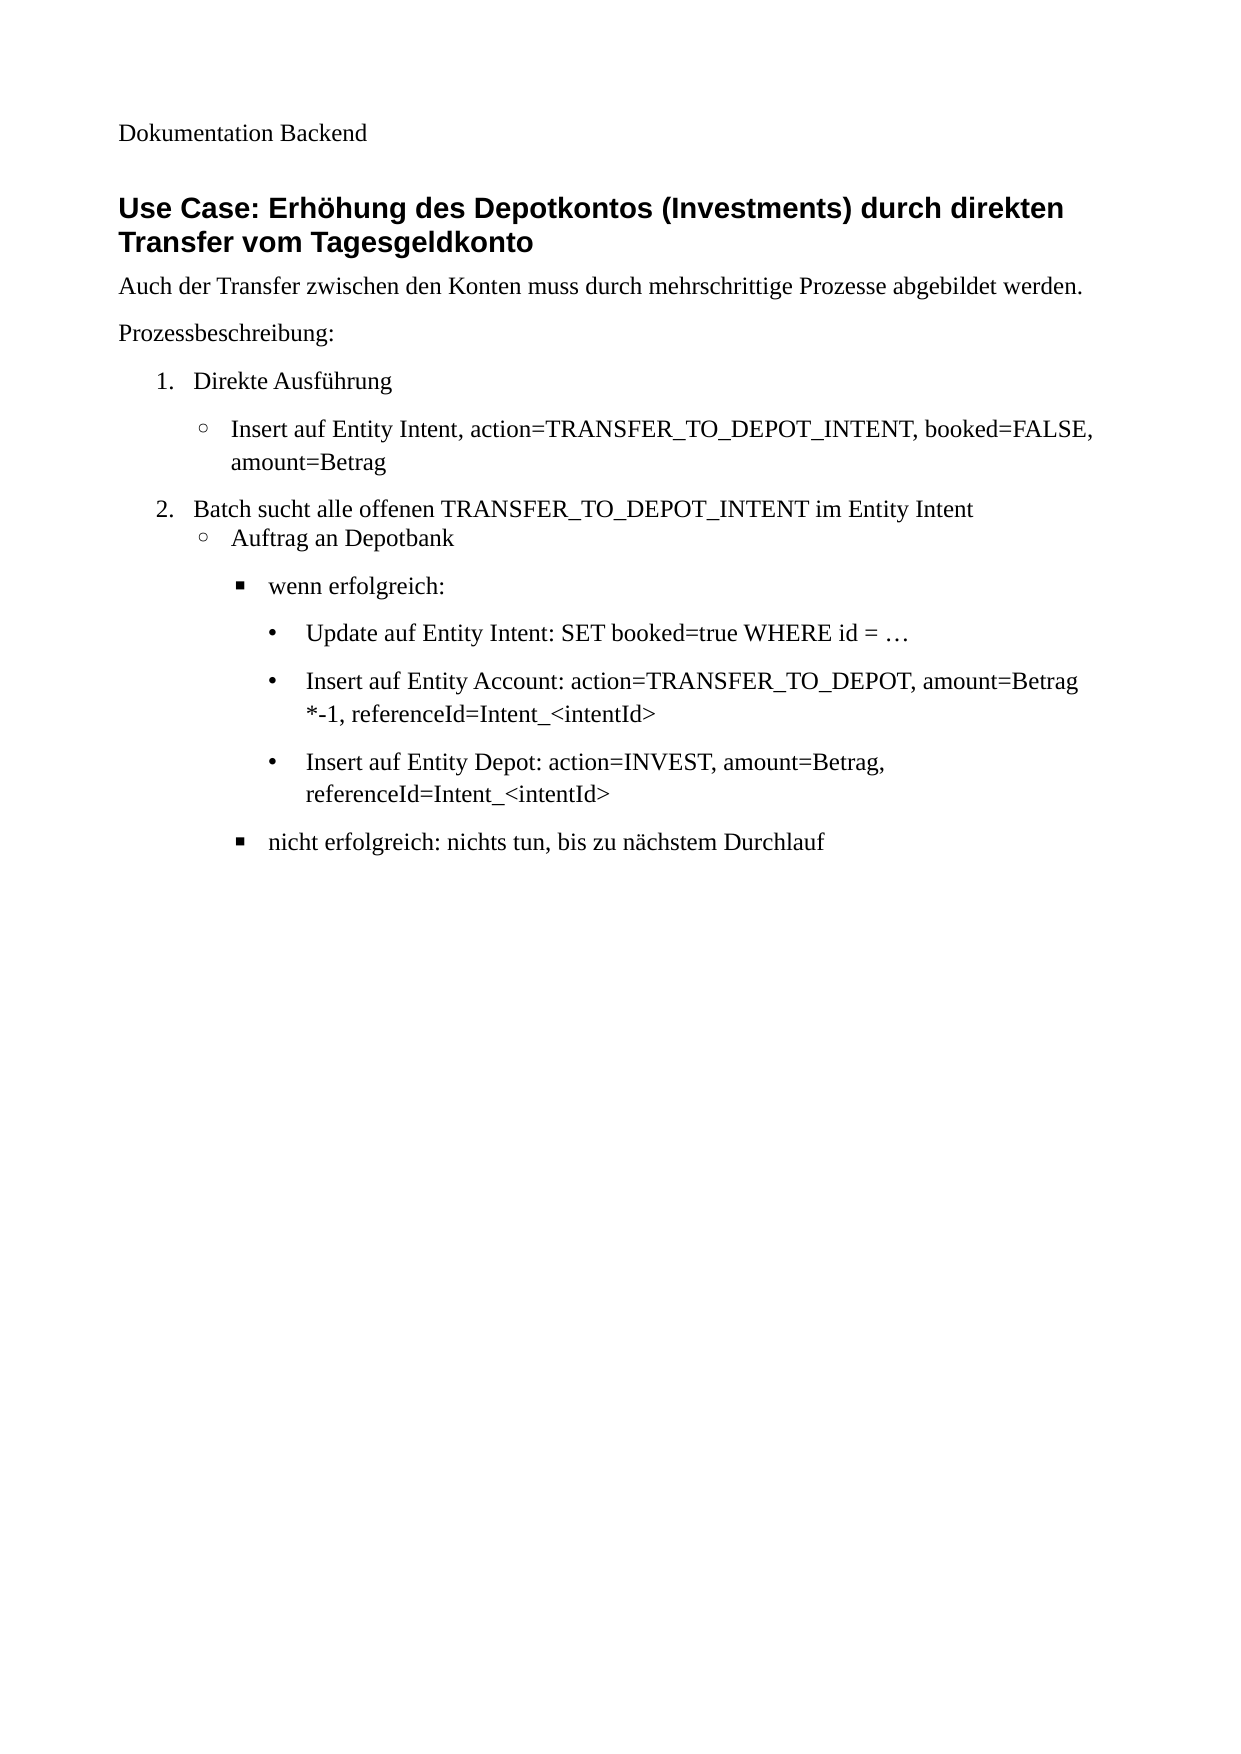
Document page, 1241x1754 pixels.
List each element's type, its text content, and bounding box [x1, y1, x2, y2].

list Insert auf Entity Intent, action=TRANSFER_TO_DEPOT_INTENT, booked=FALSE, amount=Betrag [193, 414, 1122, 476]
list Direkte Ausführung [156, 366, 1122, 395]
list wenn erfolgreich: [231, 571, 1122, 599]
subtitle Use Case: Erhöhung des Depotkontos (Investments) durch direkten Transfer vom Tagesgeldkonto [118, 191, 1122, 258]
list Batch sucht alle offenen TRANSFER_TO_DEPOT_INTENT im Entity Intent [156, 494, 1122, 523]
text Prozessbeschreibung: [118, 318, 1122, 347]
list nicht erfolgreich: nichts tun, bis zu nächstem Durchlauf [231, 827, 1122, 856]
list Insert auf Entity Account: action=TRANSFER_TO_DEPOT, amount=Betrag *-1, referenceId=Intent_<intentId> [268, 666, 1122, 728]
list Auftrag an Depotbank [193, 523, 1122, 552]
text Auch der Transfer zwischen den Konten muss durch mehrschrittige Prozesse abgebildet werden. [118, 271, 1122, 300]
list Insert auf Entity Depot: action=INVEST, amount=Betrag, referenceId=Intent_<intentId> [268, 747, 1122, 808]
list Update auf Entity Intent: SET booked=true WHERE id = … [268, 618, 1122, 647]
